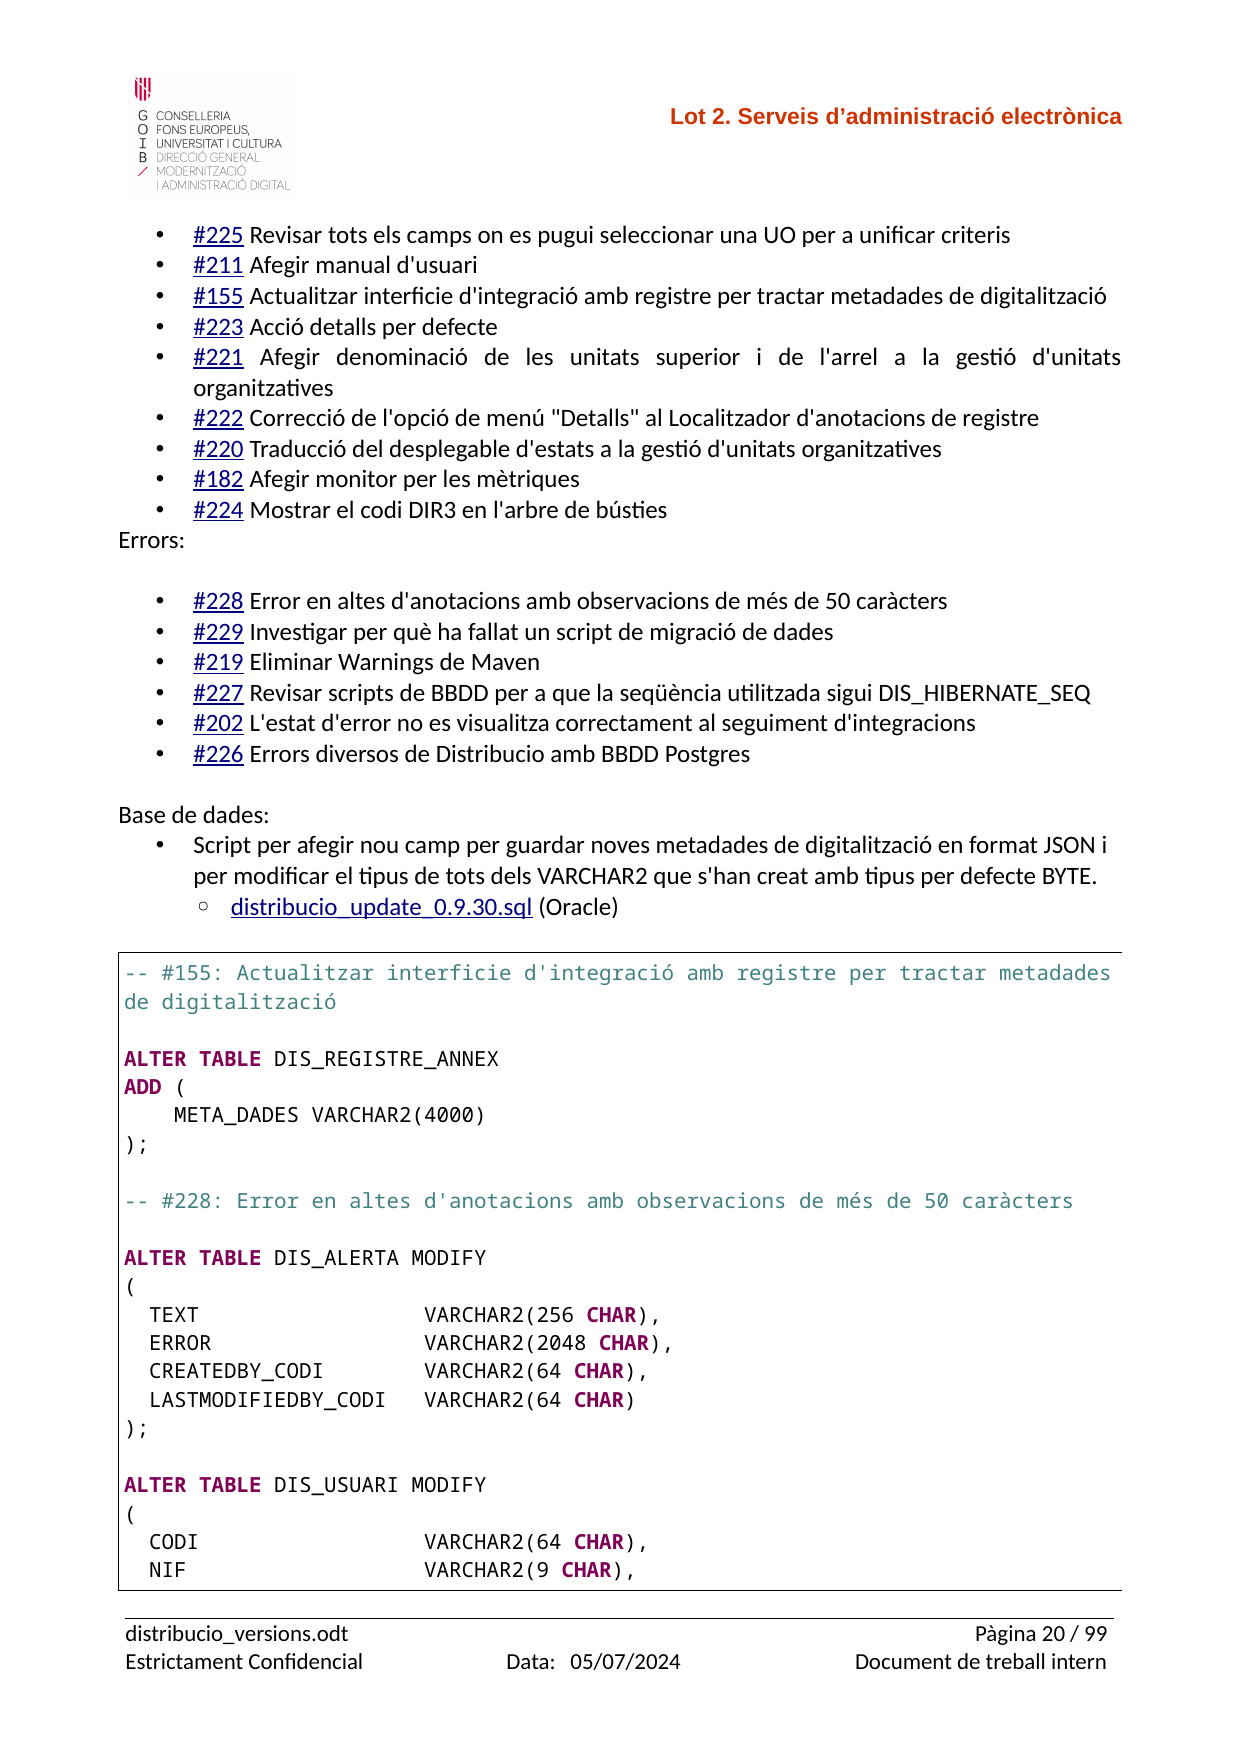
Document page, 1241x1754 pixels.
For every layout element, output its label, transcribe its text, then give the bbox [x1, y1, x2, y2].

list #223 Acció detalls per defecte [156, 311, 1122, 341]
text Base de dades: [118, 799, 1122, 829]
picture [126, 70, 299, 197]
list #155 Actualitzar interficie d'integració amb registre per tractar metadades de digitalització [156, 280, 1122, 311]
list #229 Investigar per què ha fallat un script de migració de dades [156, 616, 1122, 646]
list #222 Correcció de l'opció de menú "Detalls" al Localitzador d'anotacions de registre [156, 402, 1122, 433]
list #226 Errors diversos de Distribucio amb BBDD Postgres [156, 738, 1122, 768]
list #220 Traducció del desplegable d'estats a la gestió d'unitats organitzatives [156, 433, 1122, 463]
list #202 L'estat d'error no es visualitza correctament al seguiment d'integracions [156, 707, 1122, 738]
list #221 Afegir denominació de les unitats superior i de l'arrel a la gestió d'unitats organitzatives [156, 341, 1122, 402]
list #211 Afegir manual d'usuari [156, 250, 1122, 280]
list #224 Mostrar el codi DIR3 en l'arbre de bústies [156, 494, 1122, 524]
list Script per afegir nou camp per guardar noves metadades de digitalització en format JSON i per modificar el tipus de tots dels VARCHAR2 que s'han creat amb tipus per defecte BYTE. [156, 829, 1122, 891]
list #219 Eliminar Warnings de Maven [156, 646, 1122, 677]
list #182 Afegir monitor per les mètriques [156, 463, 1122, 494]
text Errors: [118, 524, 1122, 555]
table_header -- #155: Actualitzar interficie d'integració amb registre per tractar metadades de digitalització ALTER TABLE DIS_REGISTRE_ANNEX ADD ( META_DADES VARCHAR2(4000) ); -- #228: Error en altes d'anotacions amb observacions de més de 50 caràcters ALTER TABLE DIS_ALERTA MODIFY ( TEXT VARCHAR2(256 CHAR), ERROR VARCHAR2(2048 CHAR), CREATEDBY_CODI VARCHAR2(64 CHAR), LASTMODIFIEDBY_CODI VARCHAR2(64 CHAR) ); ALTER TABLE DIS_USUARI MODIFY ( CODI VARCHAR2(64 CHAR), NIF VARCHAR2(9 CHAR), [119, 953, 1122, 1590]
list #225 Revisar tots els camps on es pugui seleccionar una UO per a unificar criteris [156, 219, 1122, 250]
list distribucio_update_0.9.30.sql (Oracle) [193, 891, 1122, 921]
list #227 Revisar scripts de BBDD per a que la seqüència utilitzada sigui DIS_HIBERNATE_SEQ [156, 677, 1122, 707]
list #228 Error en altes d'anotacions amb observacions de més de 50 caràcters [156, 585, 1122, 616]
